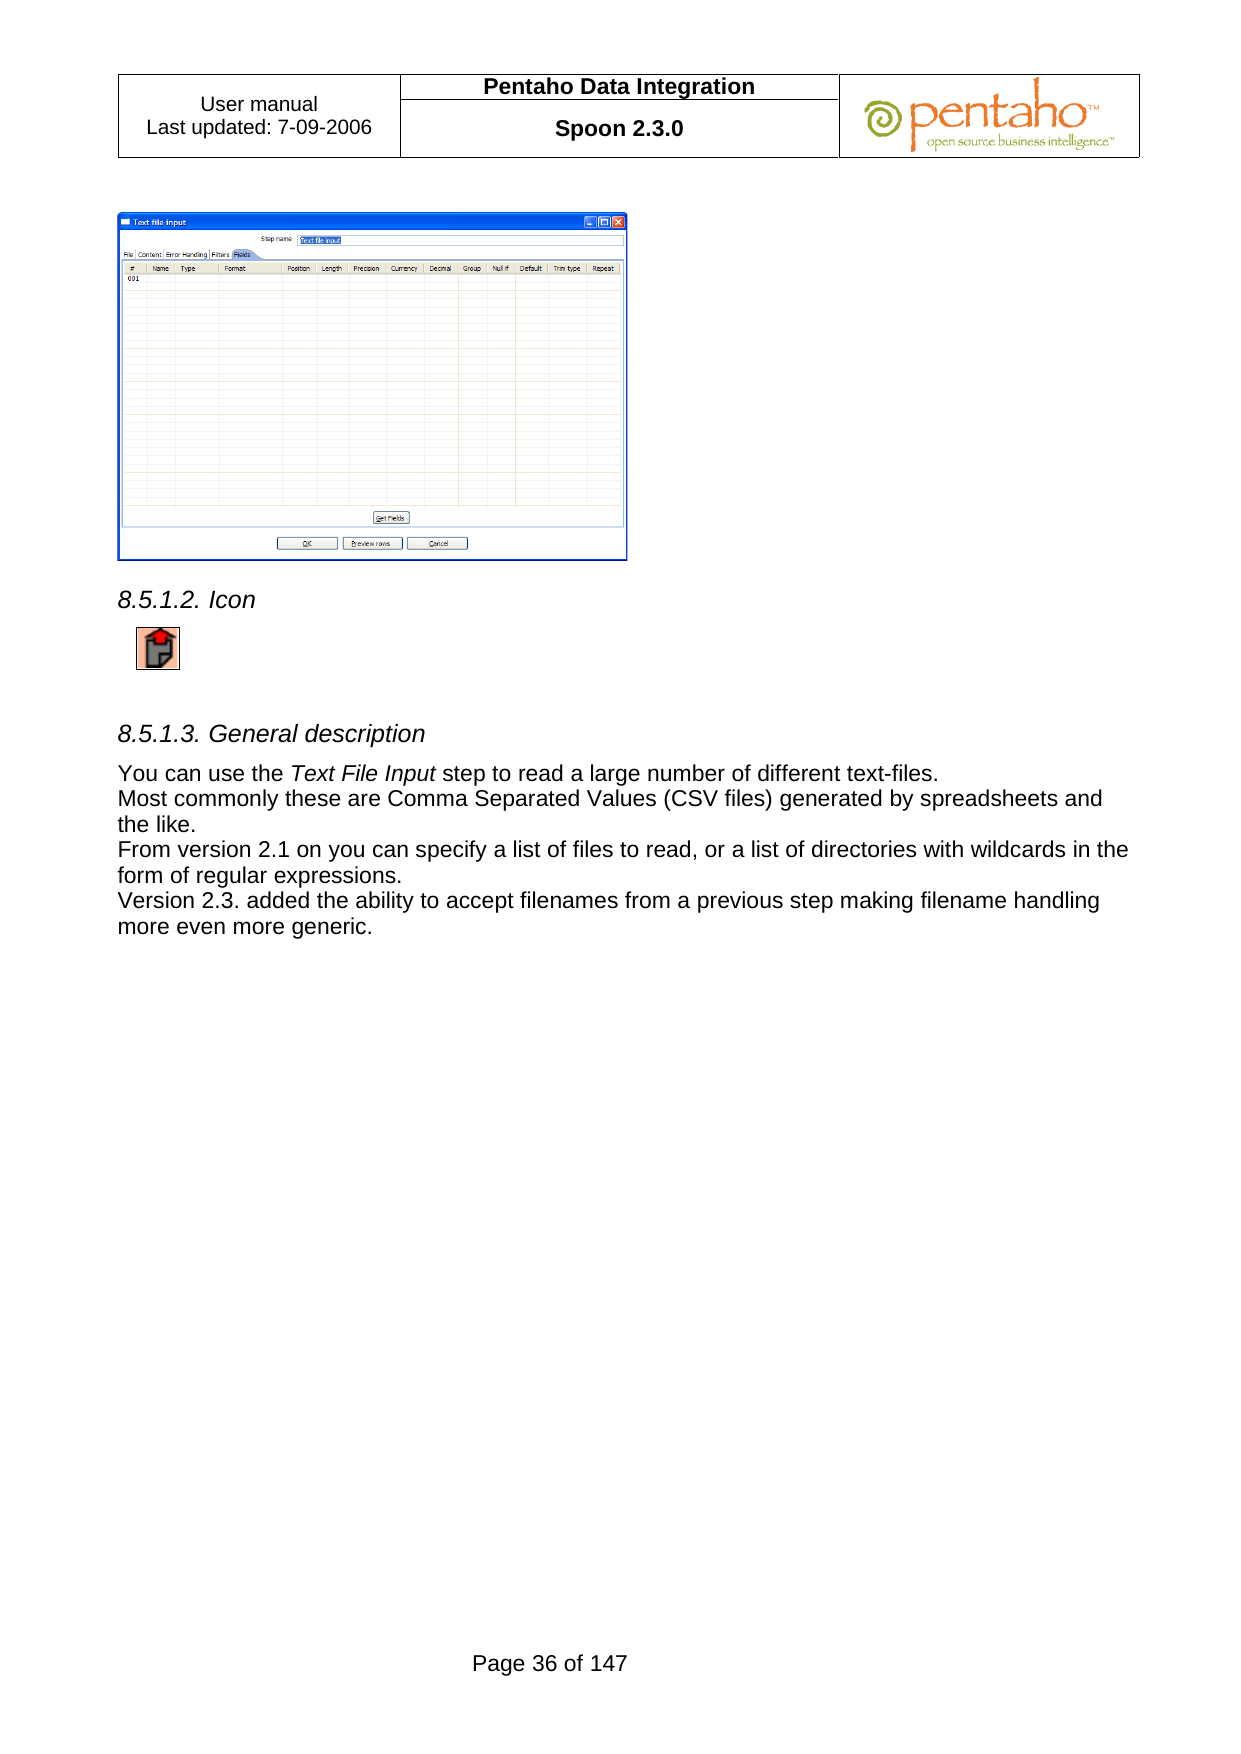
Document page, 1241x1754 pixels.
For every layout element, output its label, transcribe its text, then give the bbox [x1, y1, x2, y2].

text Most commonly these are Comma Separated Values (CSV files) generated by spreadsheets and the like. [117, 786, 1137, 837]
text Version 2.3. added the ability to accept filenames from a previous step making filename handling more even more generic. [117, 888, 1137, 939]
picture [117, 212, 628, 561]
text You can use the Text File Input step to read a large number of different text-files. [117, 761, 1137, 786]
subtitle Icon [117, 586, 1137, 614]
text From version 2.1 on you can specify a list of files to read, or a list of directories with wildcards in the form of regular expressions. [117, 837, 1137, 888]
subtitle General description [117, 720, 1137, 748]
